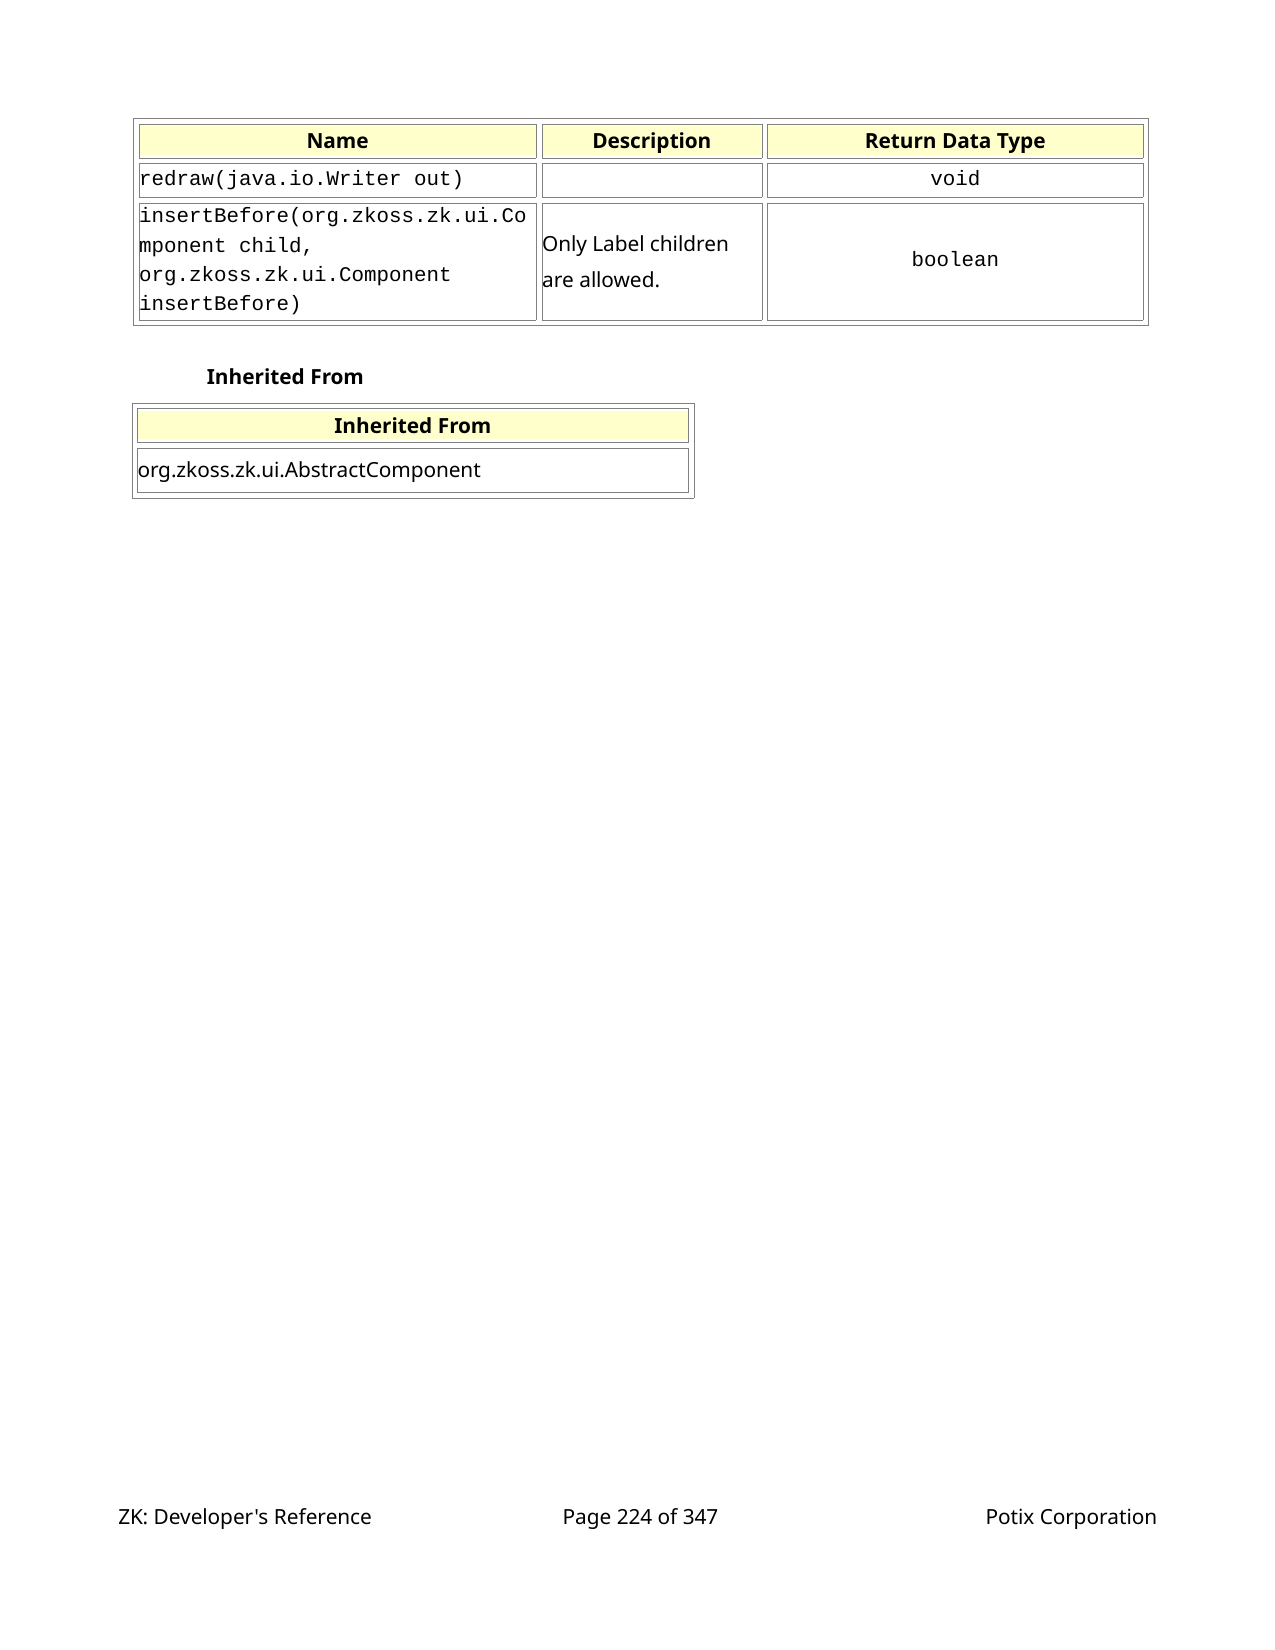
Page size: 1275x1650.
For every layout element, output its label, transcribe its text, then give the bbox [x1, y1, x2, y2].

table_cell boolean [764, 197, 1146, 320]
table_cell redraw(java.io.Writer out) [136, 158, 539, 197]
table_header Name [136, 119, 539, 158]
table_cell [543, 164, 762, 197]
table_cell [539, 158, 764, 197]
table_cell Only Label children are allowed. [539, 197, 764, 320]
table_cell org.zkoss.zk.ui.AbstractComponent [134, 442, 691, 492]
subtitle Inherited From [207, 362, 1157, 390]
table_header Return Data Type [764, 119, 1146, 158]
table_cell insertBefore(org.zkoss.zk.ui.Component child, org.zkoss.zk.ui.Component insertBefore) [136, 197, 539, 320]
table_header Description [539, 119, 764, 158]
table_header Inherited From [134, 404, 691, 442]
table_cell void [764, 158, 1146, 197]
